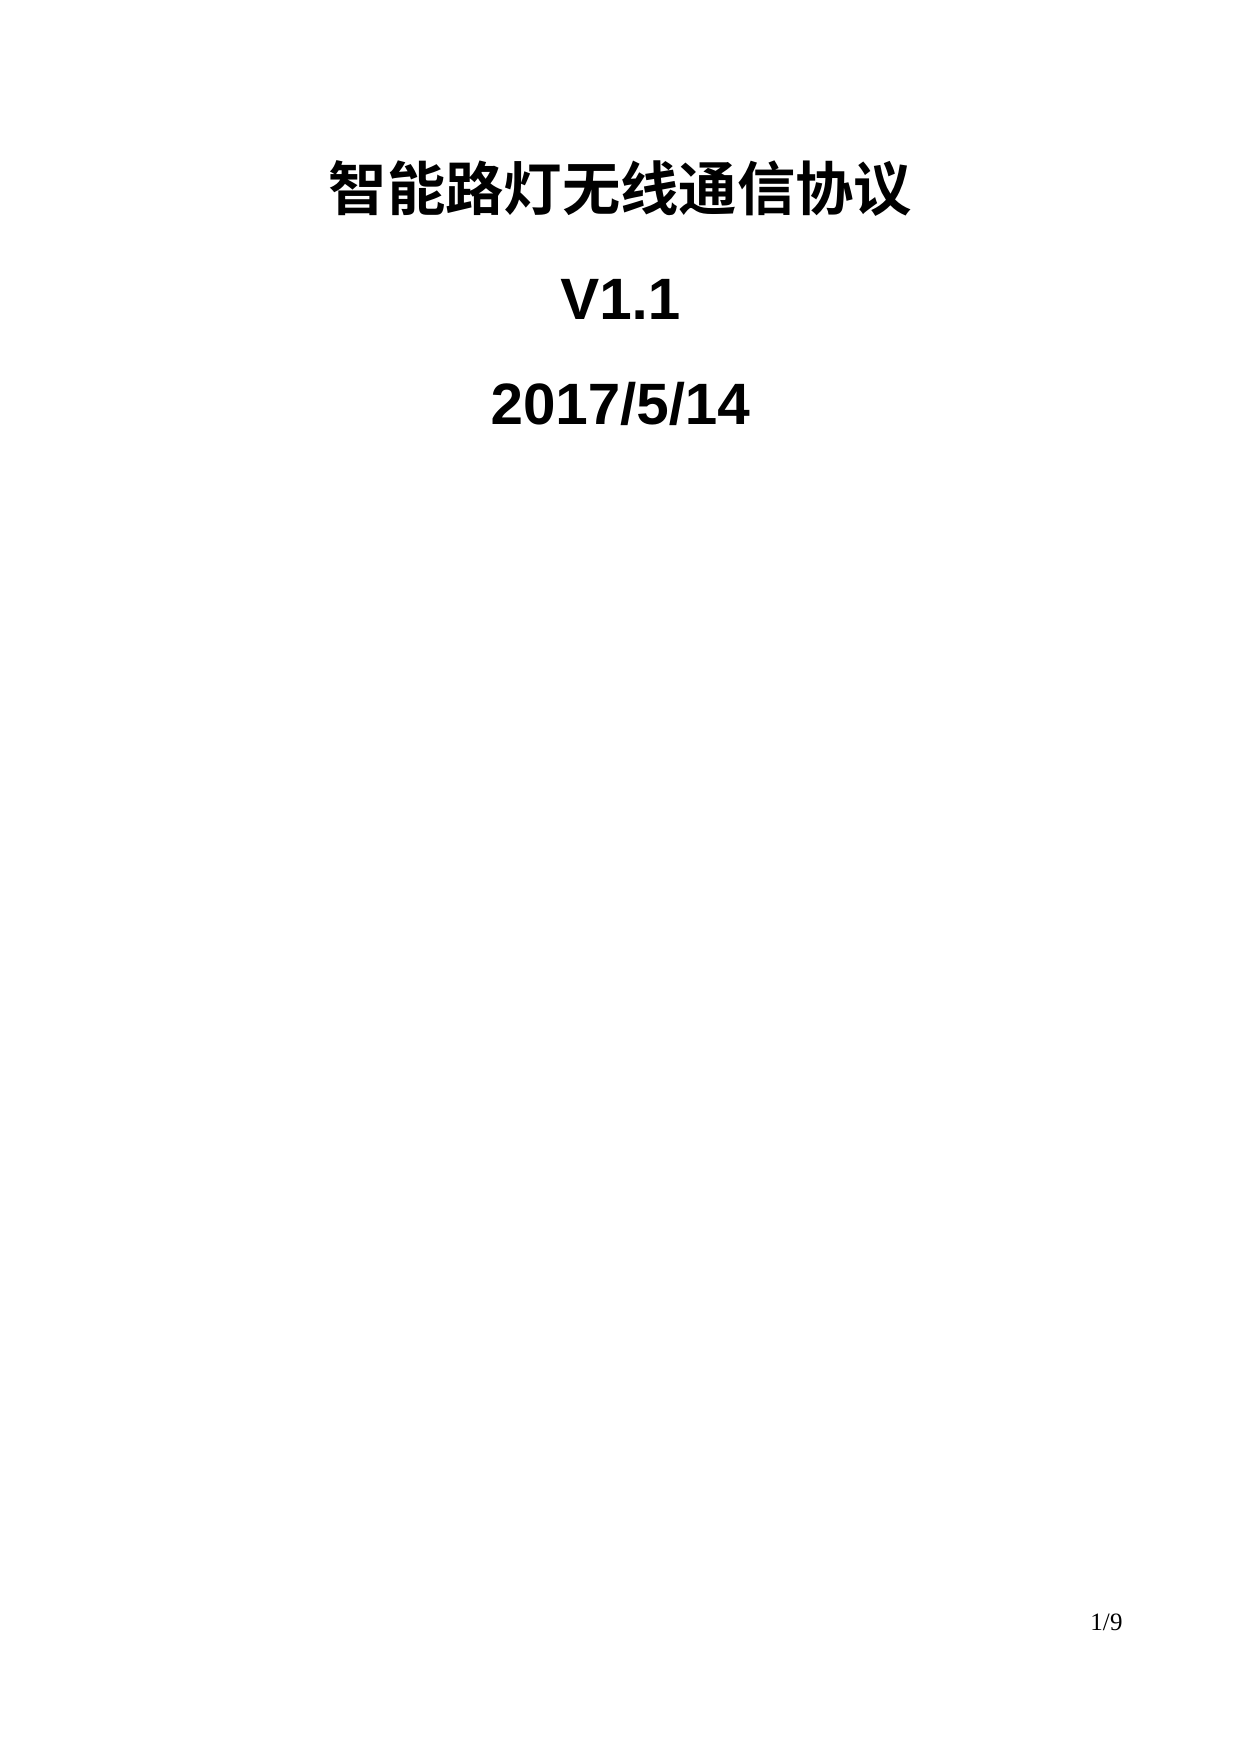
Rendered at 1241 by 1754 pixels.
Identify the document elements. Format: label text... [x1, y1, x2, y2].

title V1.1 [118, 265, 1122, 332]
title 2017/5/14 [118, 370, 1122, 437]
title 智能路灯无线通信协议 [118, 143, 1122, 228]
